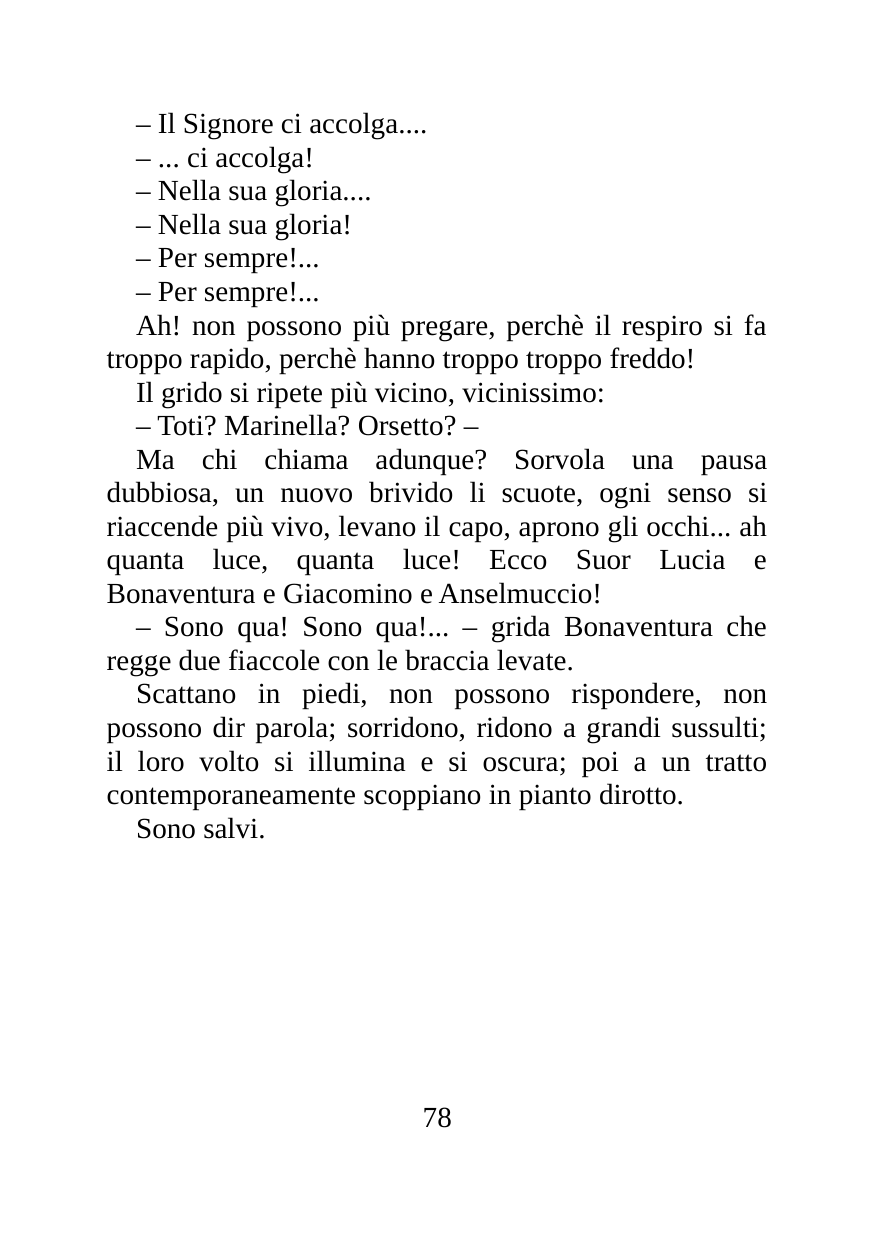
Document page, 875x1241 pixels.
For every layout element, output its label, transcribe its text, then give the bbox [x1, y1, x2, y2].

text ‒ ... ci accolga! [106, 140, 768, 173]
text Sono salvi. [106, 811, 768, 844]
text Scattano in piedi, non possono rispondere, non possono dir parola; sorridono, ridono a grandi sussulti; il loro volto si illumina e si oscura; poi a un tratto contemporaneamente scoppiano in pianto dirotto. [106, 677, 768, 811]
text Il grido si ripete più vicino, vicinissimo: [106, 375, 768, 408]
text ‒ Per sempre!... [106, 274, 768, 308]
text ‒ Toti? Marinella? Orsetto? ‒ [106, 408, 768, 442]
text ‒ Il Signore ci accolga.... [106, 106, 768, 140]
text ‒ Per sempre!... [106, 241, 768, 274]
text ‒ Nella sua gloria! [106, 207, 768, 241]
text Ah! non possono più pregare, perchè il respiro si fa troppo rapido, perchè hanno troppo troppo freddo! [106, 308, 768, 375]
text ‒ Nella sua gloria.... [106, 173, 768, 207]
text ‒ Sono qua! Sono qua!... ‒ grida Bonaventura che regge due fiaccole con le braccia levate. [106, 609, 768, 677]
text Ma chi chiama adunque? Sorvola una pausa dubbiosa, un nuovo brivido li scuote, ogni senso si riaccende più vivo, levano il capo, aprono gli occhi... ah quanta luce, quanta luce! Ecco Suor Lucia e Bonaventura e Giacomino e Anselmuccio! [106, 442, 768, 609]
